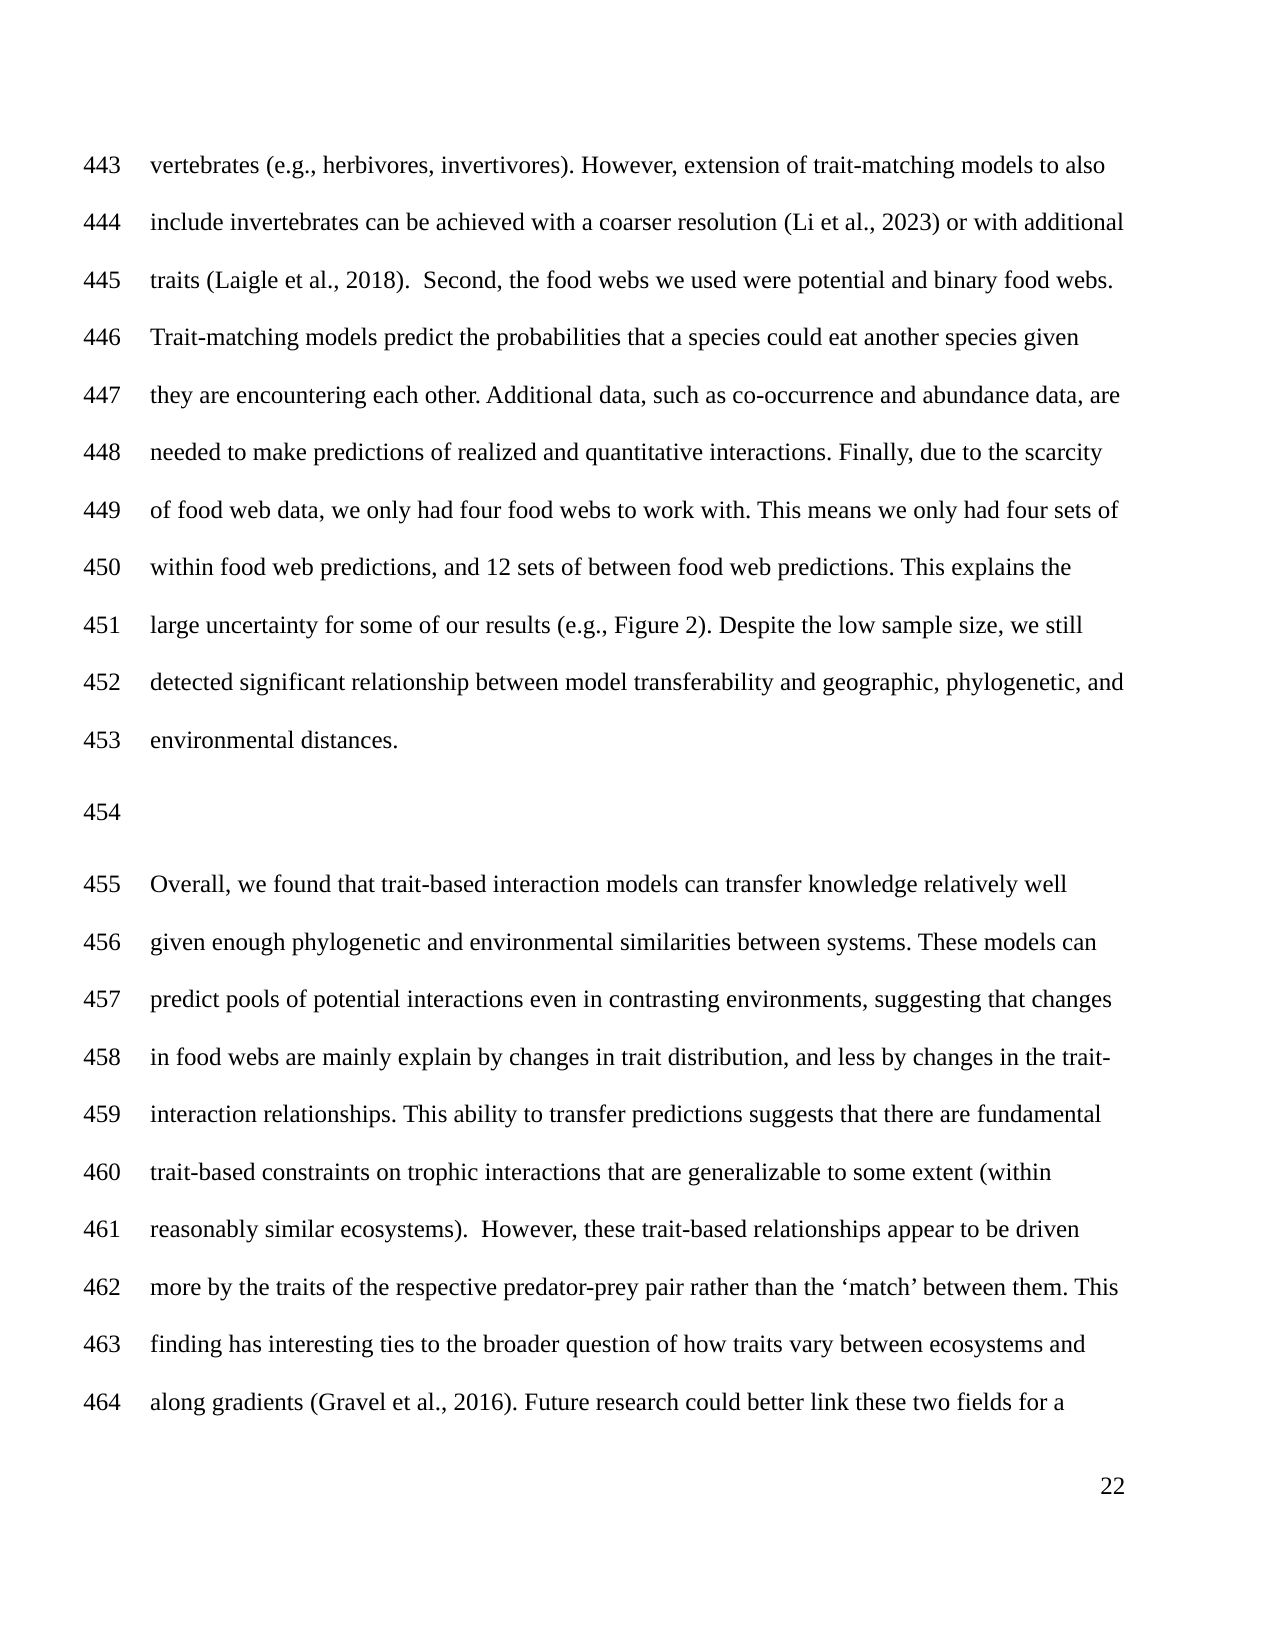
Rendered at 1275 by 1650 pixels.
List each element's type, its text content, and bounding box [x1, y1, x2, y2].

text vertebrates (e.g., herbivores, invertivores). However, extension of trait-matching models to also include invertebrates can be achieved with a coarser resolution (Li et al., 2023) or with additional traits (Laigle et al., 2018). Second, the food webs we used were potential and binary food webs. Trait-matching models predict the probabilities that a species could eat another species given they are encountering each other. Additional data, such as co-occurrence and abundance data, are needed to make predictions of realized and quantitative interactions. Finally, due to the scarcity of food web data, we only had four food webs to work with. This means we only had four sets of within food web predictions, and 12 sets of between food web predictions. This explains the large uncertainty for some of our results (e.g., Figure 2). Despite the low sample size, we still detected significant relationship between model transferability and geographic, phylogenetic, and environmental distances. [150, 150, 1125, 754]
text Overall, we found that trait-based interaction models can transfer knowledge relatively well given enough phylogenetic and environmental similarities between systems. These models can predict pools of potential interactions even in contrasting environments, suggesting that changes in food webs are mainly explain by changes in trait distribution, and less by changes in the trait-interaction relationships. This ability to transfer predictions suggests that there are fundamental trait-based constraints on trophic interactions that are generalizable to some extent (within reasonably similar ecosystems). However, these trait-based relationships appear to be driven more by the traits of the respective predator-prey pair rather than the ‘match’ between them. This finding has interesting ties to the broader question of how traits vary between ecosystems and along gradients (Gravel et al., 2016). Future research could better link these two fields for a [150, 869, 1125, 1415]
